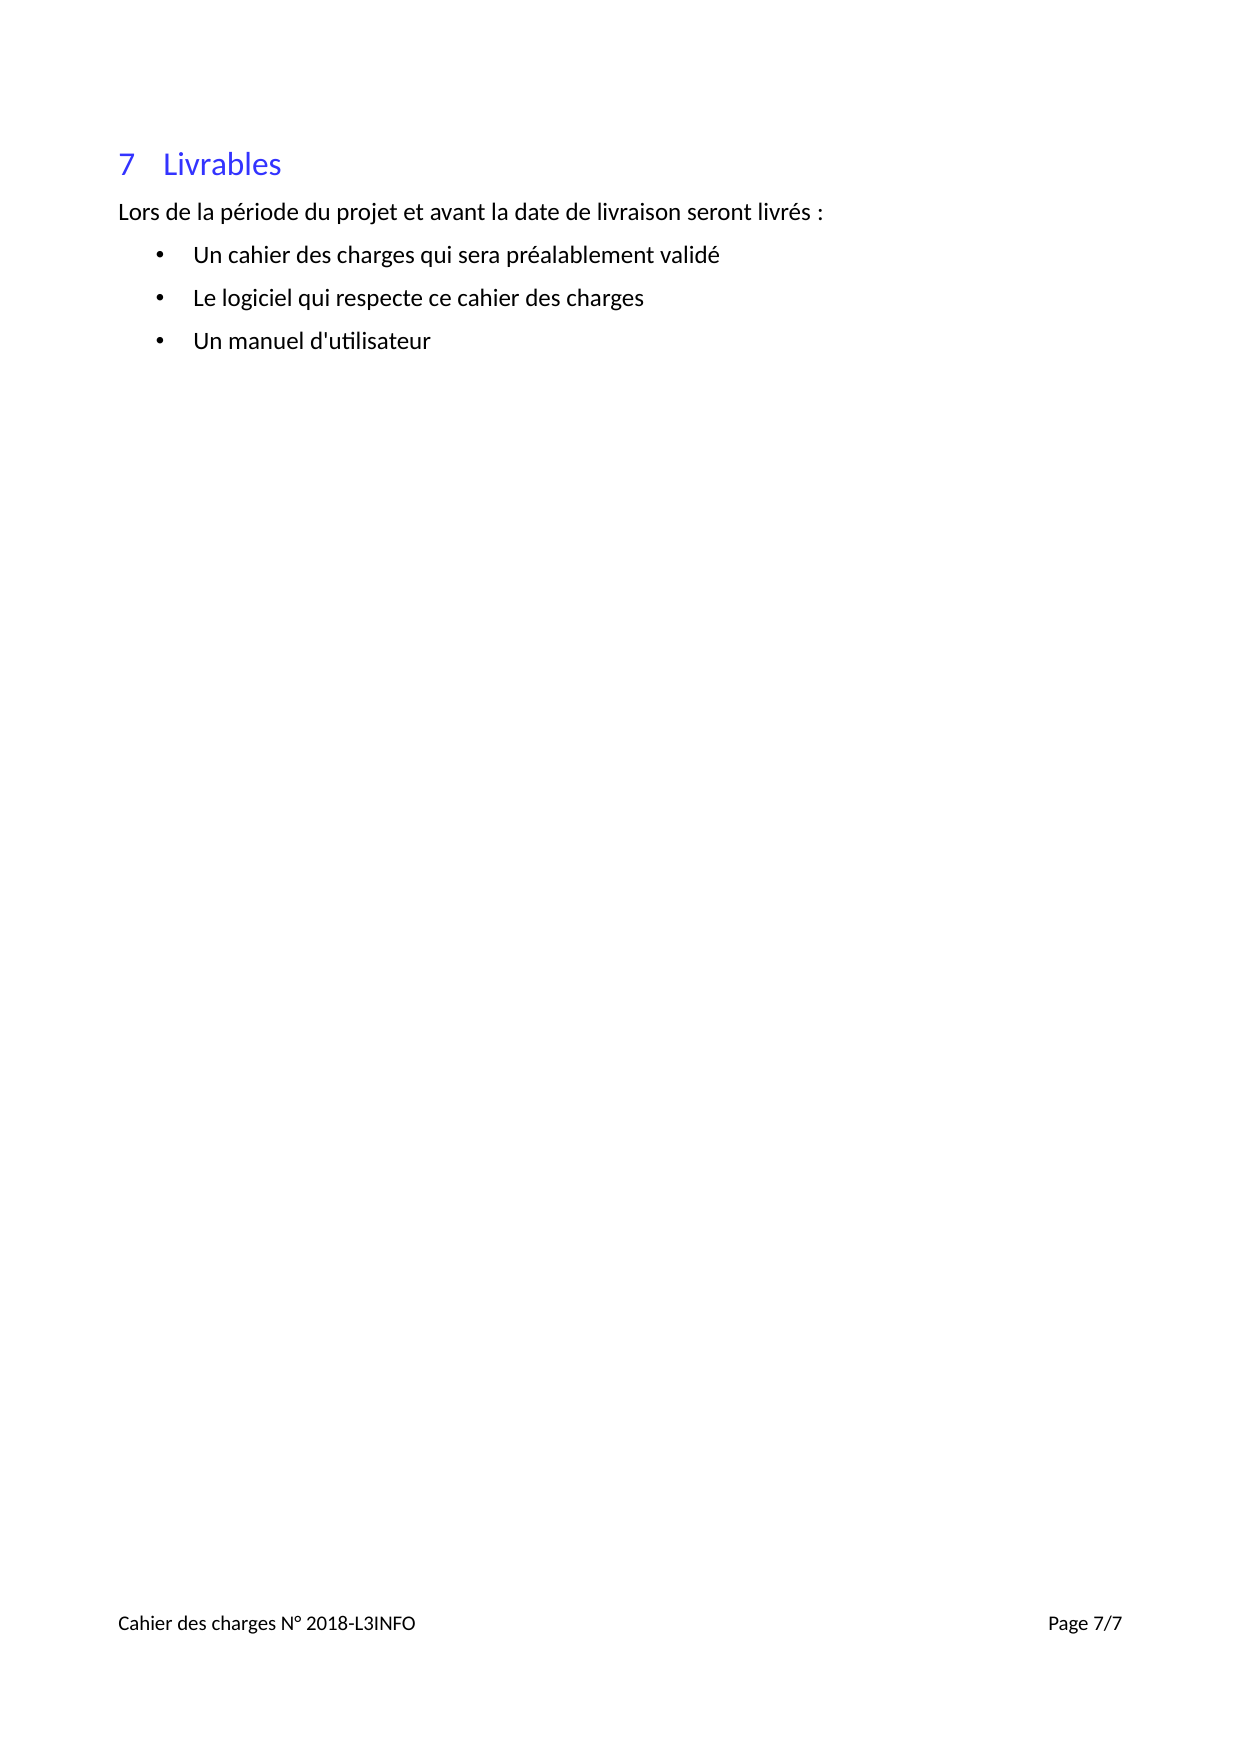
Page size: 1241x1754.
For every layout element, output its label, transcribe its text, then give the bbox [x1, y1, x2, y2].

list Un cahier des charges qui sera préalablement validé [156, 239, 1122, 270]
subtitle Livrables [118, 143, 1122, 184]
list Un manuel d'utilisateur [156, 325, 1122, 356]
list Le logiciel qui respecte ce cahier des charges [156, 282, 1122, 313]
text Lors de la période du projet et avant la date de livraison seront livrés : [118, 196, 1122, 227]
